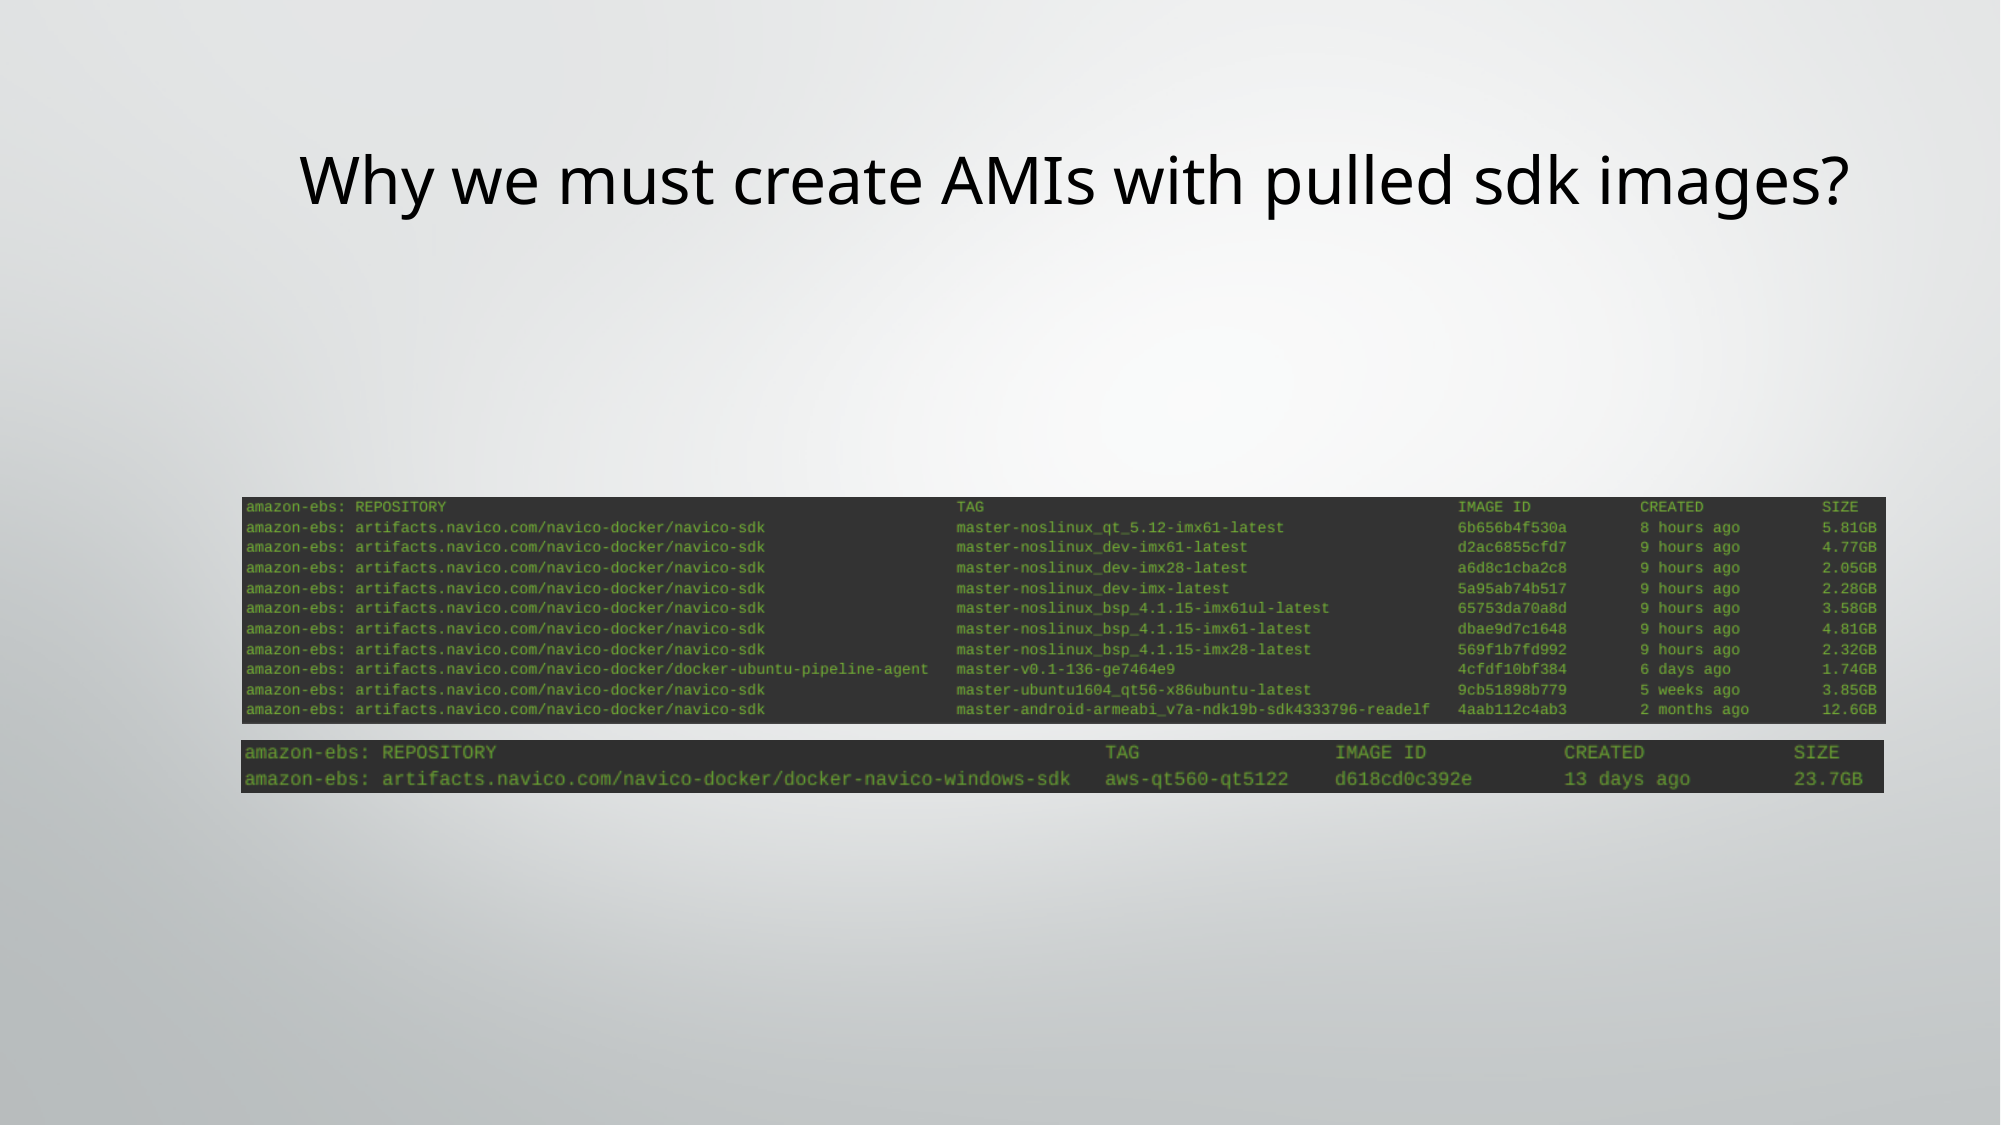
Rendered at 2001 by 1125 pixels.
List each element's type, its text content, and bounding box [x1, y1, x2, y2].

picture [242, 497, 1886, 724]
title Why we must create AMIs with pulled sdk images? [261, 126, 1906, 231]
picture [241, 740, 1884, 793]
